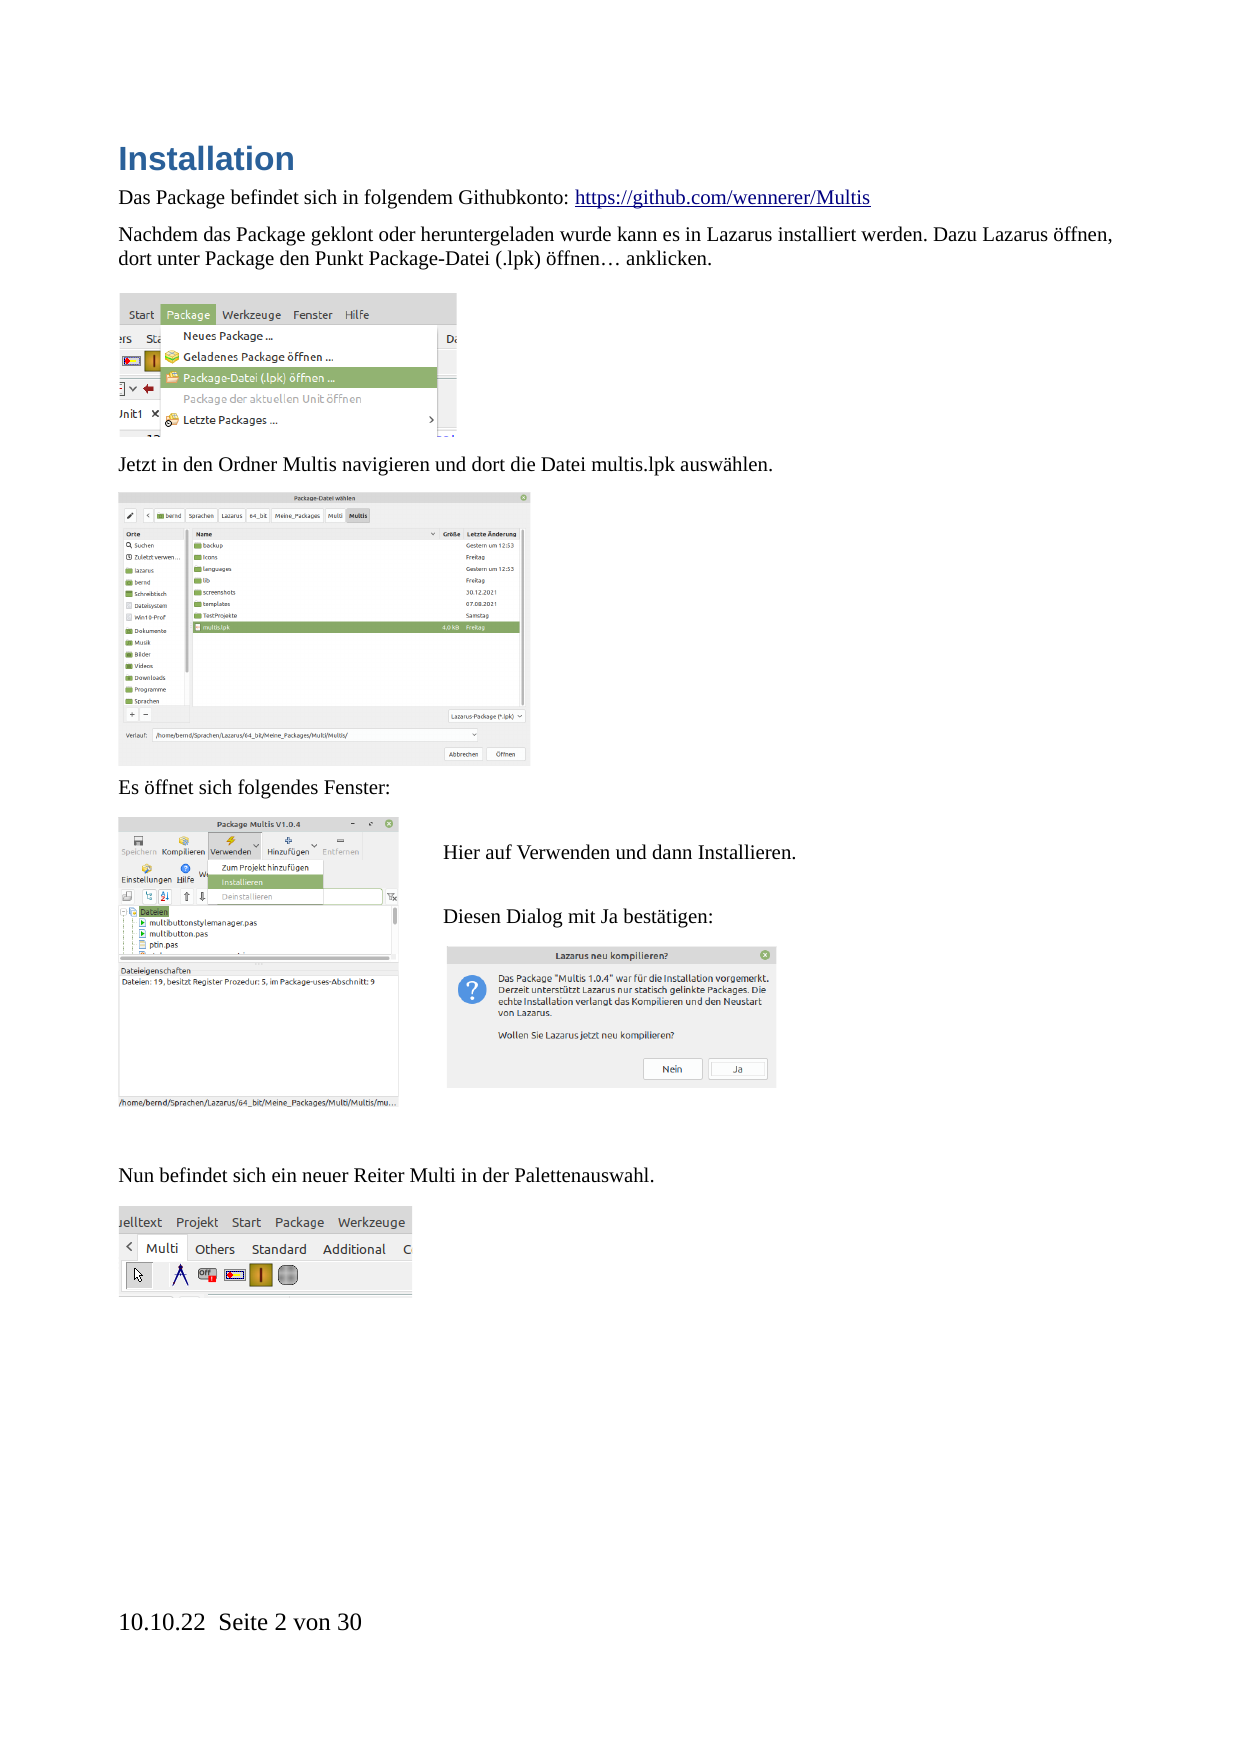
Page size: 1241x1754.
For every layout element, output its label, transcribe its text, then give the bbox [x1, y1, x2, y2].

text Es öffnet sich folgendes Fenster: [118, 781, 1122, 798]
subtitle Installation [118, 139, 1122, 178]
text Nun befindet sich ein neuer Reiter Multi in der Palettenauswahl. [118, 1168, 1122, 1186]
picture [119, 293, 457, 437]
picture [118, 492, 531, 766]
text Diesen Dialog mit Ja bestätigen: [399, 910, 1122, 927]
picture [118, 1206, 413, 1298]
picture [118, 817, 399, 1107]
text Jetzt in den Ordner Multis navigieren und dort die Datei multis.lpk auswählen. [118, 458, 1122, 475]
picture [446, 946, 777, 1088]
text Nachdem das Package geklont oder heruntergeladen wurde kann es in Lazarus installiert werden. Dazu Lazarus öffnen, dort unter Package den Punkt Package-Datei (.lpk) öffnen… anklicken. [118, 222, 1122, 270]
text Hier auf Verwenden und dann Installieren. [399, 845, 1122, 863]
text Das Package befindet sich in folgendem Githubkonto: https://github.com/wennerer/Multis [118, 190, 1122, 208]
